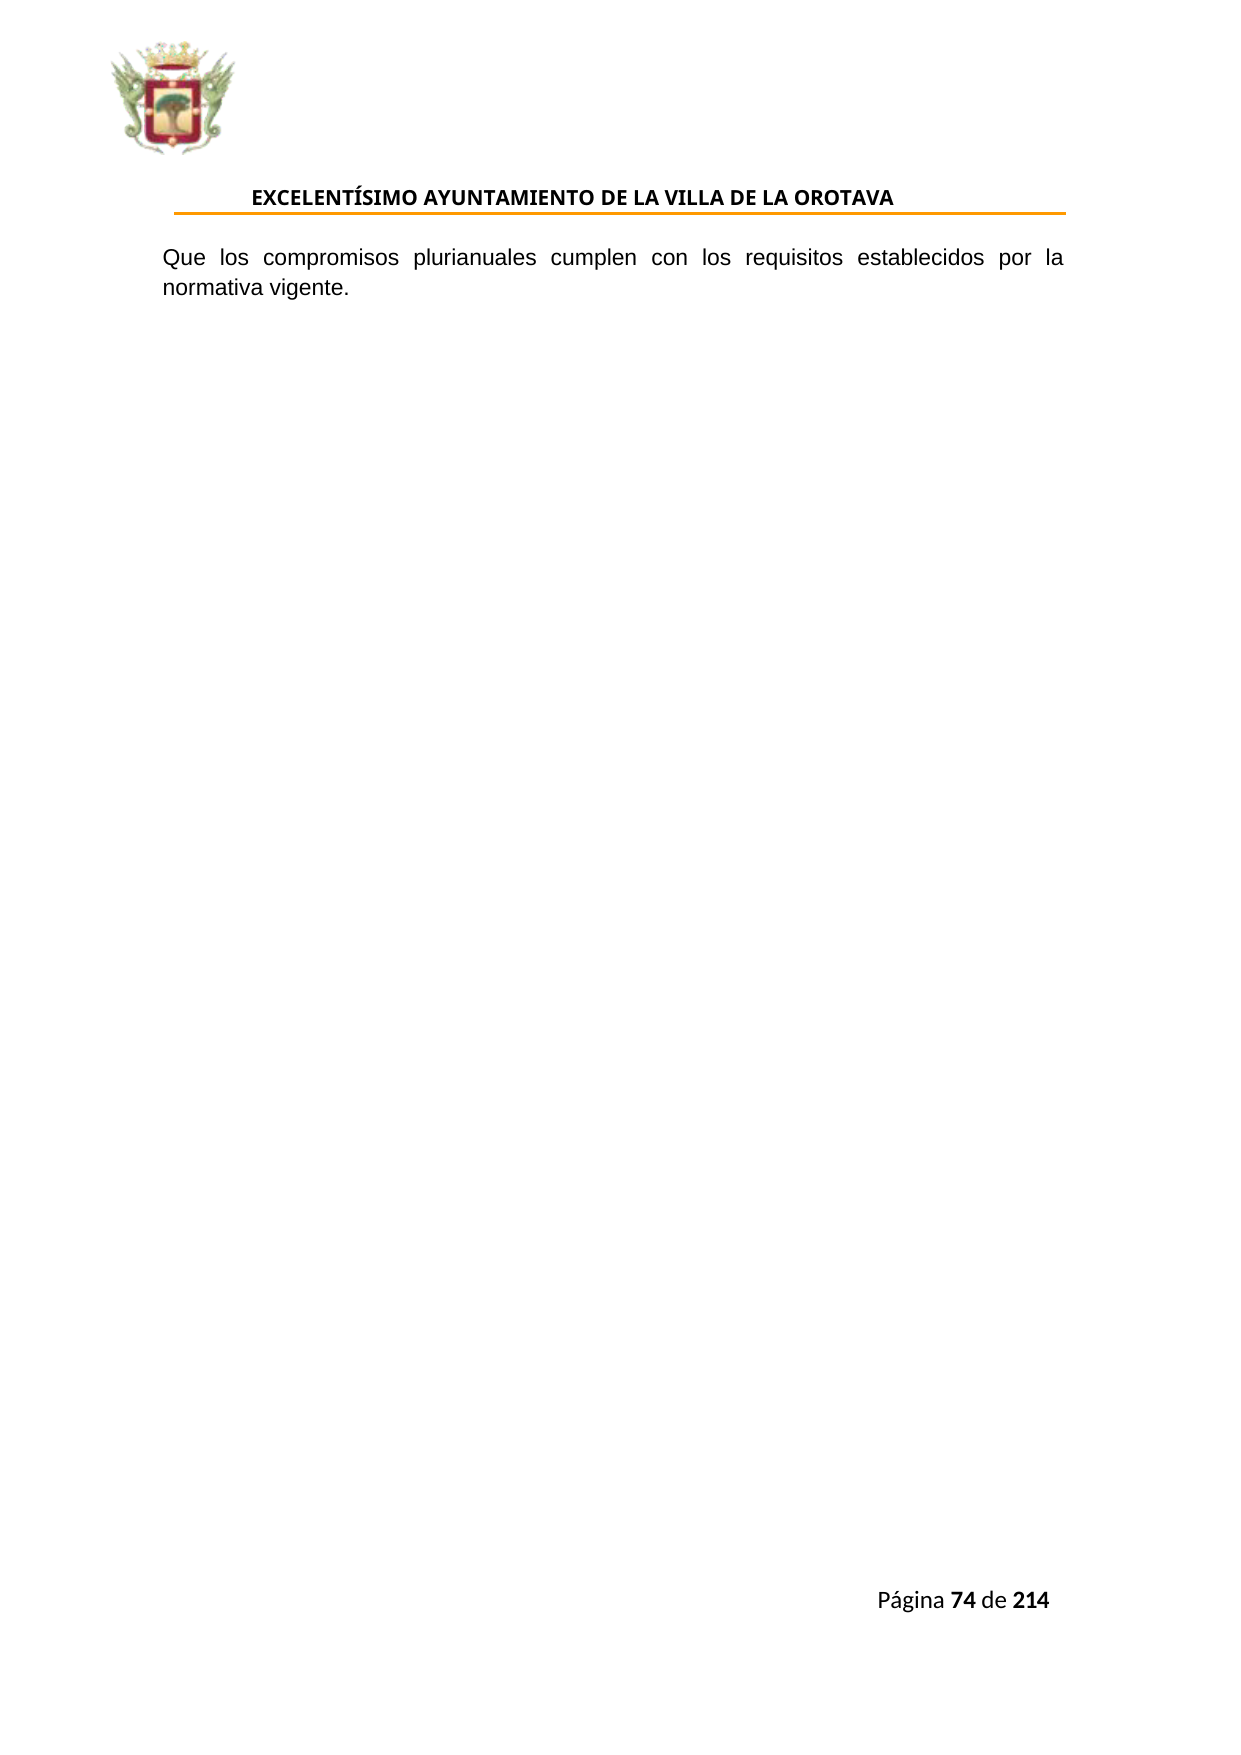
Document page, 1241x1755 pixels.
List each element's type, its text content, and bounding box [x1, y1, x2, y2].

text Que los compromisos plurianuales cumplen con los requisitos establecidos por la normativa vigente. [162, 244, 1064, 301]
